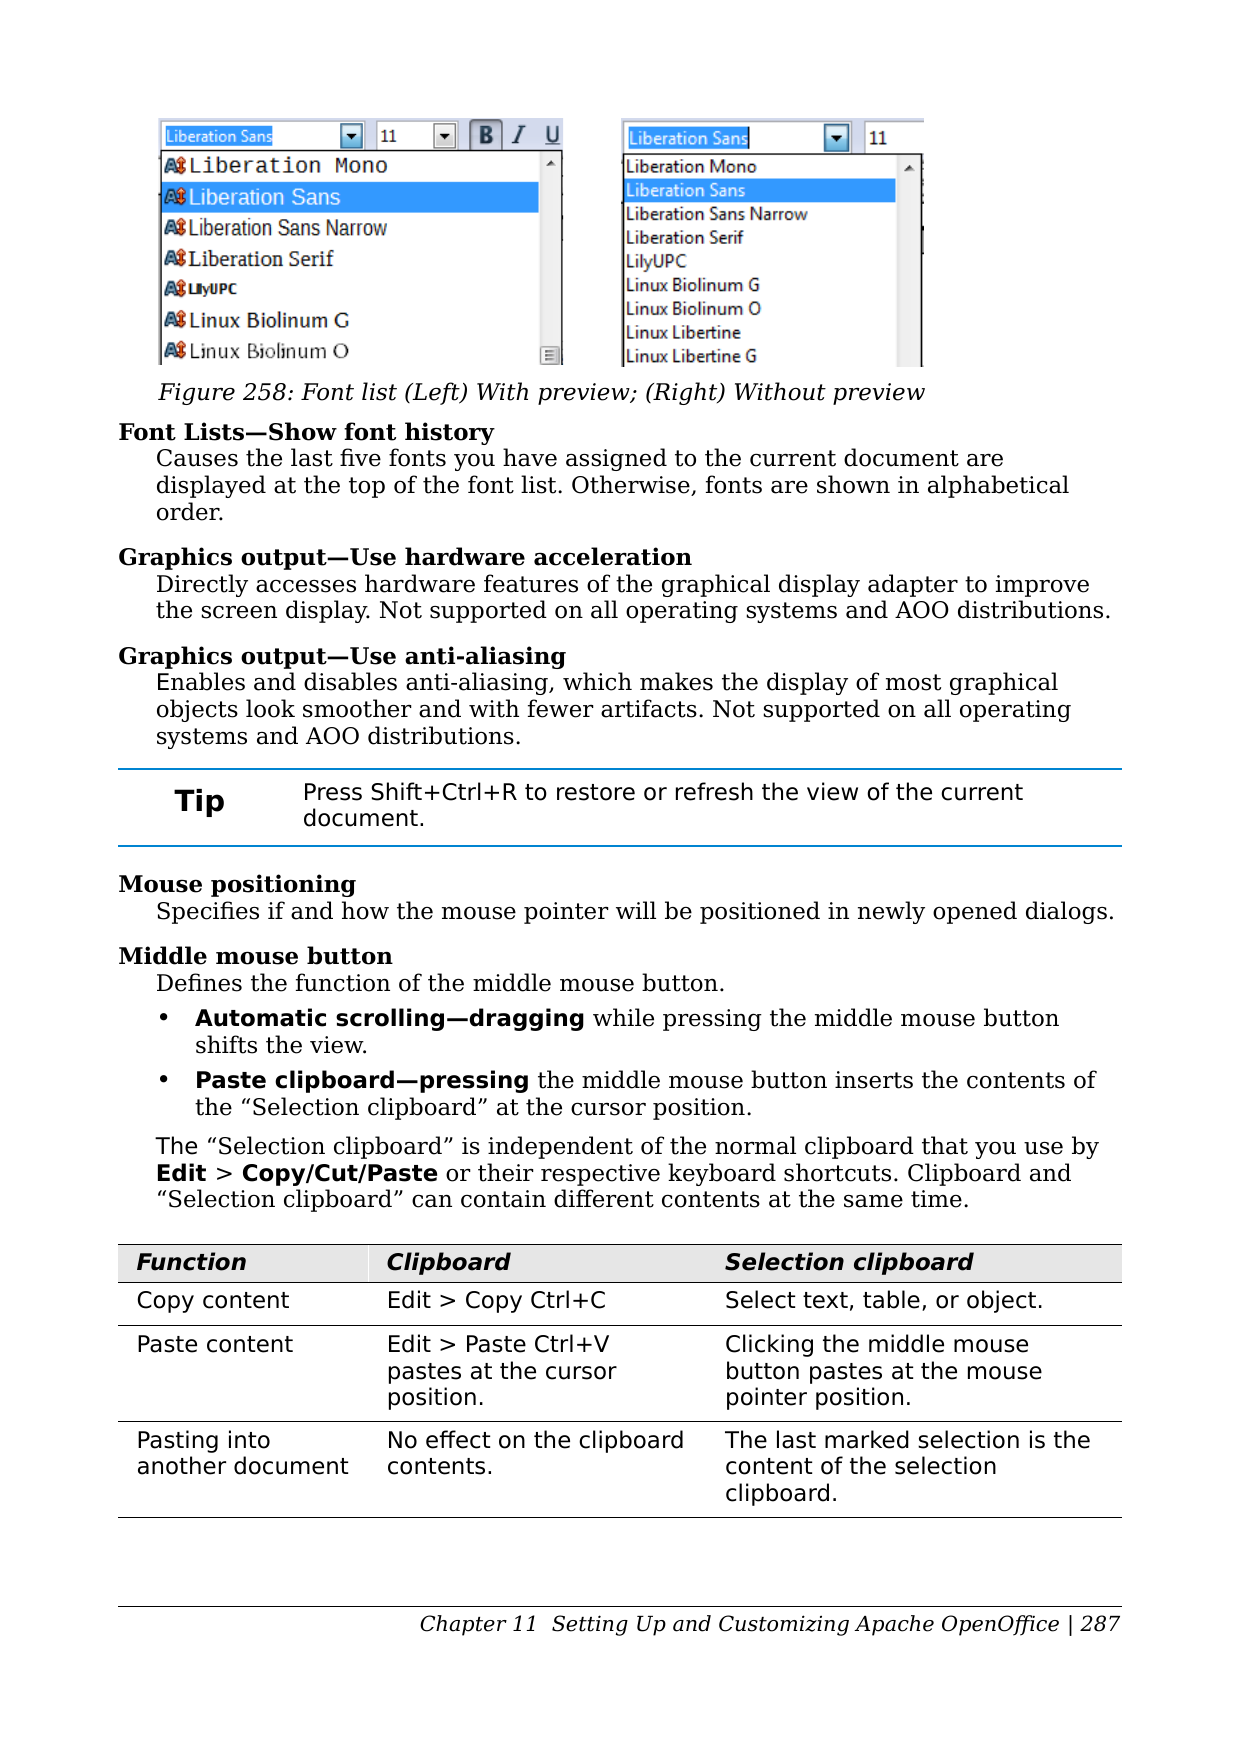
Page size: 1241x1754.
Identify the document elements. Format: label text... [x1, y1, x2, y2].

text Defines the function of the middle mouse button. [156, 970, 1122, 996]
text Font Lists—Show font history [118, 419, 1122, 446]
text The “Selection clipboard” is independent of the normal clipboard that you use by Edit > Copy/Cut/Paste or their respective keyboard shortcuts. Clipboard and “Selection clipboard” can contain different contents at the same time. [156, 1133, 1122, 1213]
text Middle mouse button [118, 943, 1122, 970]
table_cell Edit > Paste Ctrl+V pastes at the cursor position. [369, 1326, 707, 1421]
text Enables and disables anti-aliasing, which makes the display of most graphical objects look smoother and with fewer artifacts. Not supported on all operating systems and AOO distributions. [156, 669, 1122, 749]
table_cell No effect on the clipboard contents. [369, 1422, 707, 1517]
table_header [589, 118, 956, 379]
table_header Function [118, 1245, 368, 1282]
table_header Tip [118, 770, 281, 845]
table_header [158, 118, 589, 379]
text Specifies if and how the mouse pointer will be positioned in newly opened dialogs. [156, 898, 1122, 924]
picture [158, 118, 564, 365]
table_cell Edit > Copy Ctrl+C [369, 1283, 707, 1325]
list Paste clipboard—pressing the middle mouse button inserts the contents of the “Selection clipboard” at the cursor position. [156, 1065, 1122, 1121]
list Automatic scrolling—dragging while pressing the middle mouse button shifts the view. [156, 1003, 1122, 1059]
text Graphics output—Use hardware acceleration [118, 544, 1122, 571]
text Causes the last five fonts you have assigned to the current document are displayed at the top of the font list. Otherwise, fonts are shown in alphabetical order. [156, 446, 1122, 526]
table_cell The last marked selection is the content of the selection clipboard. [707, 1422, 1122, 1517]
table_header Clipboard [369, 1245, 707, 1282]
table_cell Figure 6: Font list (Left) With preview; (Right) Without preview [158, 380, 956, 413]
table_cell Copy content [118, 1283, 368, 1325]
table_cell Clicking the middle mouse button pastes at the mouse pointer position. [707, 1326, 1122, 1421]
table_header Press Shift+Ctrl+R to restore or refresh the view of the current document. [281, 770, 1122, 845]
text Graphics output—Use anti-aliasing [118, 643, 1122, 669]
text Mouse positioning [118, 871, 1122, 898]
table_cell Pasting into another document [118, 1422, 368, 1517]
table_header Selection clipboard [707, 1245, 1122, 1282]
table_cell Select text, table, or object. [707, 1283, 1122, 1325]
text Directly accesses hardware features of the graphical display adapter to improve the screen display. Not supported on all operating systems and AOO distributions. [156, 571, 1122, 624]
table_cell Paste content [118, 1326, 368, 1421]
picture [621, 118, 924, 367]
